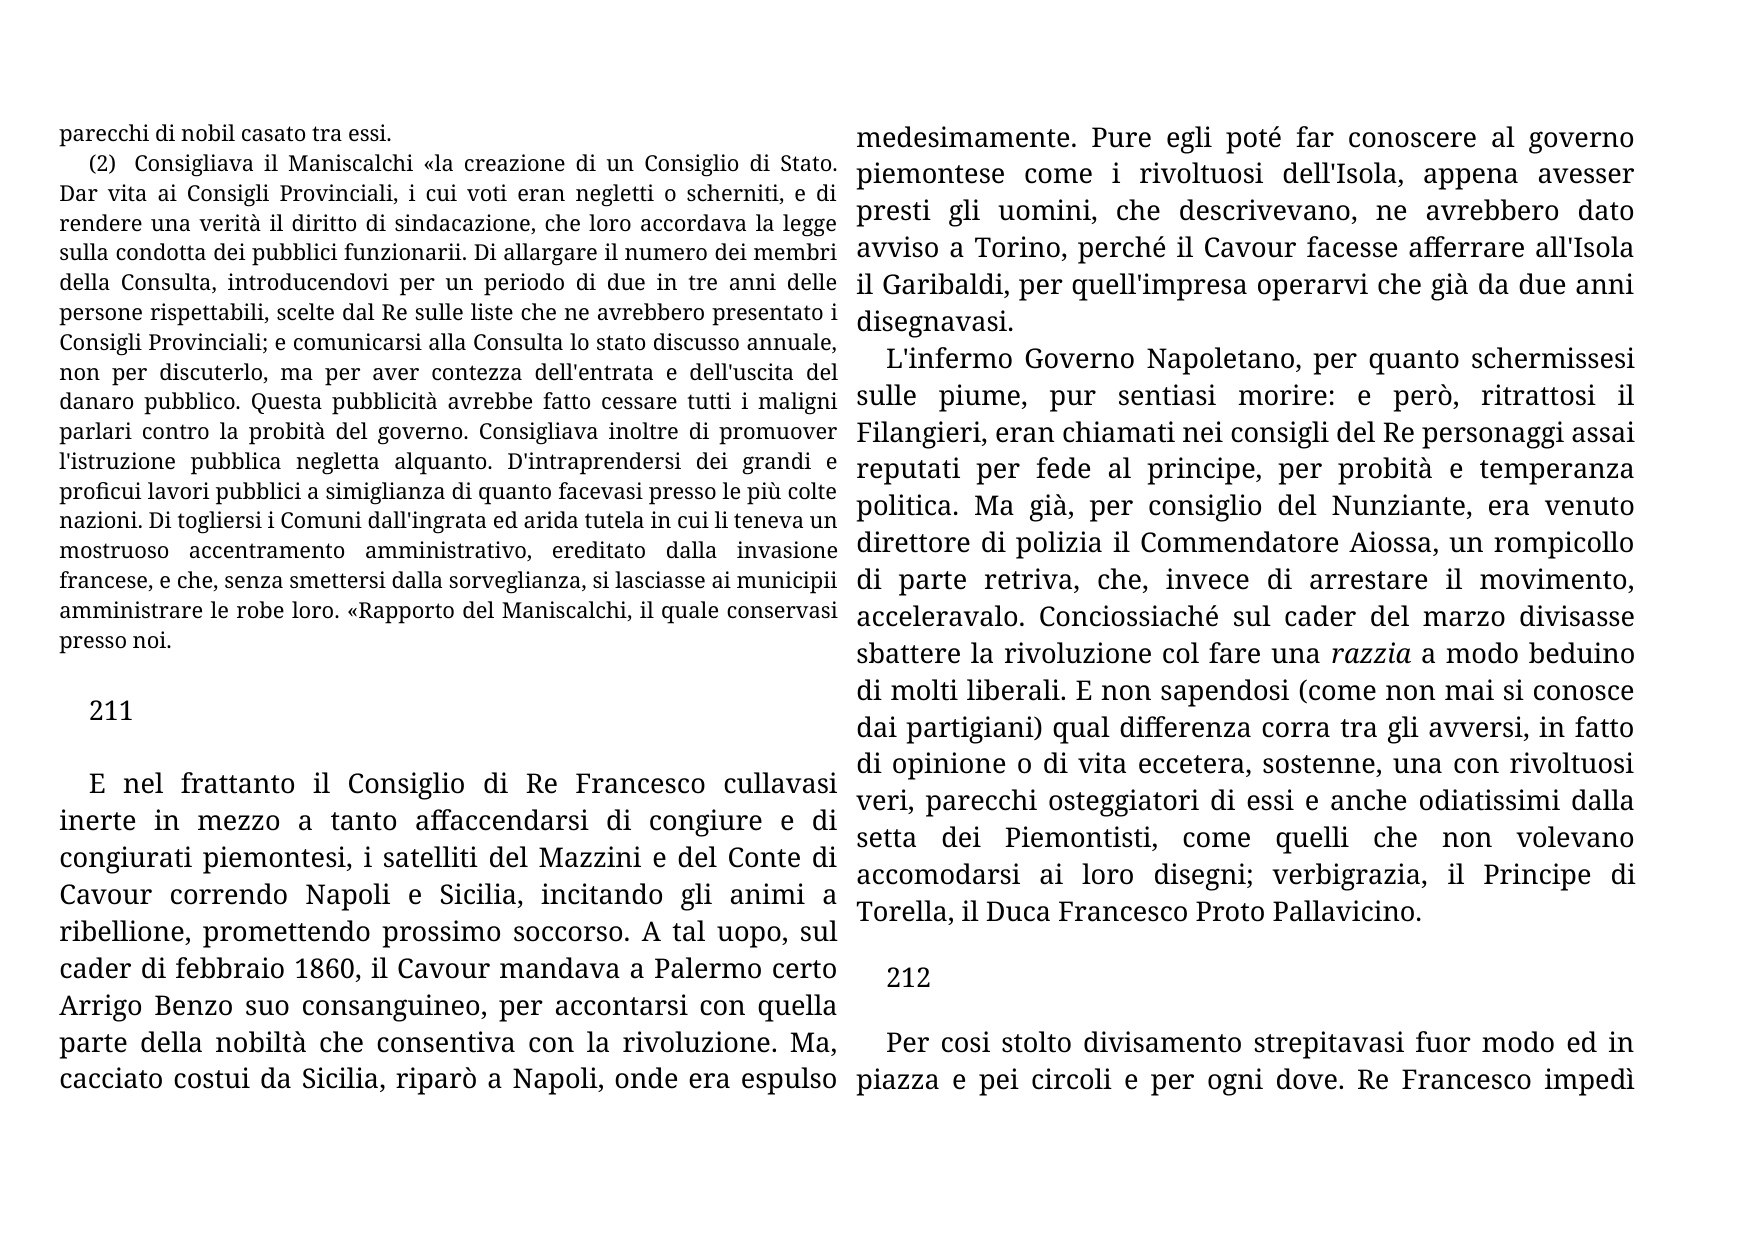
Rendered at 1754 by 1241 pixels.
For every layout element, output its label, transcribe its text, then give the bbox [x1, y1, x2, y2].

text E nel frattanto il Consiglio di Re Francesco cullavasi inerte in mezzo a tanto affaccendarsi di congiure e di congiurati piemontesi, i satelliti del Mazzini e del Conte di Cavour correndo Napoli e Sicilia, incitando gli animi a ribellione, promettendo prossimo soccorso. A tal uopo, sul cader di febbraio 1860, il Cavour mandava a Palermo certo Arrigo Benzo suo consanguineo, per accontarsi con quella parte della nobiltà che consentiva con la rivoluzione. Ma, cacciato costui da Sicilia, riparò a Napoli, onde era espulso [59, 765, 838, 1097]
text Per cosi stolto divisamento strepitavasi fuor modo ed in piazza e pei circoli e per ogni dove. Re Francesco impedì [856, 1024, 1636, 1097]
text 212 [856, 958, 1636, 995]
text medesimamente. Pure egli poté far conoscere al governo piemontese come i rivoltuosi dell'Isola, appena avesser presti gli uomini, che descrivevano, ne avrebbero dato avviso a Torino, perché il Cavour facesse afferrare all'Isola il Garibaldi, per quell'impresa operarvi che già da due anni disegnavasi. [856, 118, 1636, 339]
text L'infermo Governo Napoletano, per quanto schermissesi sulle piume, pur sentiasi morire: e però, ritrattosi il Filangieri, eran chiamati nei consigli del Re personaggi assai reputati per fede al principe, per probità e temperanza politica. Ma già, per consiglio del Nunziante, era venuto direttore di polizia il Commendatore Aiossa, un rompicollo di parte retriva, che, invece di arrestare il movimento, acceleravalo. Conciossiaché sul cader del marzo divisasse sbattere la rivoluzione col fare una razzia a modo beduino di molti liberali. E non sapendosi (come non mai si conosce dai partigiani) qual differenza corra tra gli avversi, in fatto di opinione o di vita eccetera, sostenne, una con rivoltuosi veri, parecchi osteggiatori di essi e anche odiatissimi dalla setta dei Piemontisti, come quelli che non volevano accomodarsi ai loro disegni; verbigrazia, il Principe di Torella, il Duca Francesco Proto Pallavicino. [856, 339, 1636, 929]
text 211 [59, 691, 838, 728]
list Consigliava il Maniscalchi «la creazione di un Consiglio di Stato. Dar vita ai Consigli Provinciali, i cui voti eran negletti o scherniti, e di rendere una verità il diritto di sindacazione, che loro accordava la legge sulla condotta dei pubblici funzionarii. Di allargare il numero dei membri della Consulta, introducendovi per un periodo di due in tre anni delle persone rispettabili, scelte dal Re sulle liste che ne avrebbero presentato i Consigli Provinciali; e comunicarsi alla Consulta lo stato discusso annuale, non per discuterlo, ma per aver contezza dell'entrata e dell'uscita del danaro pubblico. Questa pubblicità avrebbe fatto cessare tutti i maligni parlari contro la probità del governo. Consigliava inoltre di promuover l'istruzione pubblica negletta alquanto. D'intraprendersi dei grandi e proficui lavori pubblici a simiglianza di quanto facevasi presso le più colte nazioni. Di togliersi i Comuni dall'ingrata ed arida tutela in cui li teneva un mostruoso accentramento amministrativo, ereditato dalla invasione francese, e che, senza smettersi dalla sorveglianza, si lasciasse ai municipii amministrare le robe loro. «Rapporto del Maniscalchi, il quale conservasi presso noi. [59, 148, 838, 654]
text parecchi di nobil casato tra essi. [59, 118, 838, 148]
